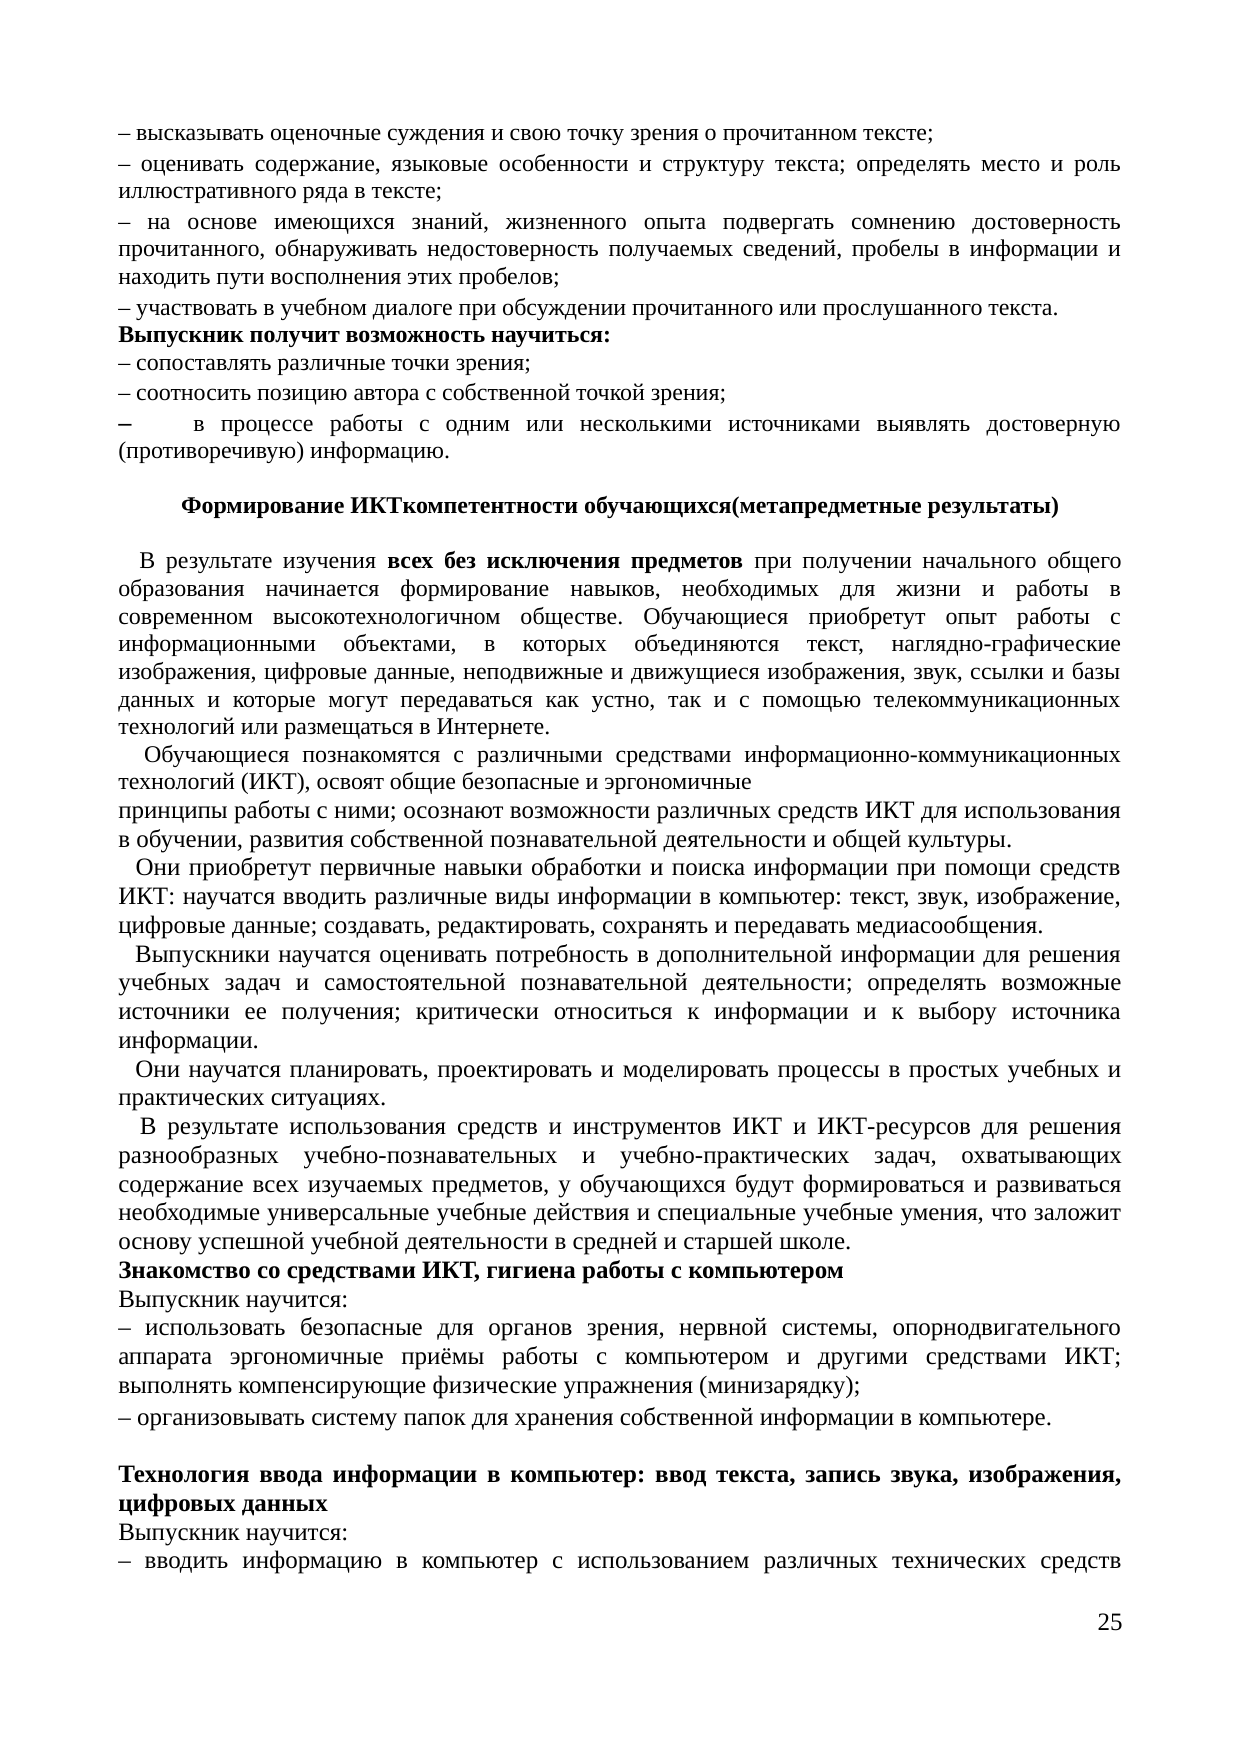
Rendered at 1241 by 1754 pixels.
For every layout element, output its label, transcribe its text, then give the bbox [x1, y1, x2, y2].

text Выпускник научится: [118, 1284, 1122, 1312]
text – сопоставлять различные точки зрения; [118, 348, 1122, 375]
text Обучающиеся познакомятся с различными средствами информационно-коммуникационных технологий (ИКТ), освоят общие безопасные и эргономичные [118, 740, 1122, 795]
text Выпускник получит возможность научиться: [118, 320, 1122, 348]
text – организовывать систему папок для хранения собственной информации в компьютере. [118, 1402, 1122, 1430]
text – участвовать в учебном диалоге при обсуждении прочитанного или прослушанного текста. [118, 292, 1122, 320]
text В результате изучения всех без исключения предметов при получении начального общего образования начинается формирование навыков, необходимых для жизни и работы в современном высокотехнологичном обществе. Обучающиеся приобретут опыт работы с информационными объектами, в которых объединяются текст, наглядно-графические изображения, цифровые данные, неподвижные и движущиеся изображения, звук, ссылки и базы данных и которые могут передаваться как устно, так и с помощью телекоммуникационных технологий или размещаться в Интернете. [118, 547, 1122, 740]
text Выпускник научится: [118, 1517, 1122, 1545]
text Они приобретут первичные навыки обработки и поиска информации при помощи средств ИКТ: научатся вводить различные виды информации в компьютер: текст, звук, изображение, цифровые данные; создавать, редактировать, сохранять и передавать медиасообщения. [118, 852, 1122, 939]
text Технология ввода информации в компьютер: ввод текста, запись звука, изображения, цифровых данных [118, 1459, 1122, 1517]
text – вводить информацию в компьютер с использованием различных технических средств [118, 1545, 1122, 1574]
text принципы работы с ними; осознают возможности различных средств ИКТ для использования в обучении, развития собственной познавательной деятельности и общей культуры. [118, 795, 1122, 852]
text – соотносить позицию автора с собственной точкой зрения; [118, 378, 1122, 406]
text – на основе имеющихся знаний, жизненного опыта подвергать сомнению достоверность прочитанного, обнаруживать недостоверность получаемых сведений, пробелы в информации и находить пути восполнения этих пробелов; [118, 207, 1122, 289]
text – оценивать содержание, языковые особенности и структуру текста; определять место и роль иллюстративного ряда в тексте; [118, 149, 1122, 204]
text Формирование ИКТ­компетентности обучающихся(метапредметные результаты) [118, 491, 1122, 519]
text В результате использования средств и инструментов ИКТ и ИКТ-ресурсов для решения разнообразных учебно-познавательных и учебно-практических задач, охватывающих содержание всех изучаемых предметов, у обучающихся будут формироваться и развиваться необходимые универсальные учебные действия и специальные учебные умения, что заложит основу успешной учебной деятельности в средней и старшей школе. [118, 1111, 1122, 1255]
text – использовать безопасные для органов зрения, нервной системы, опорнодвигательного аппарата эргономичные приёмы работы с компьютером и другими средствами ИКТ; выполнять компенсирующие физические упражнения (минизарядку); [118, 1312, 1122, 1399]
list в процессе работы с одним или несколькими источниками выявлять достоверную (противоречивую) информацию. [118, 408, 1122, 464]
text – высказывать оценочные суждения и свою точку зрения о прочитанном тексте; [118, 118, 1122, 146]
text Знакомство со средствами ИКТ, гигиена работы с компьютером [118, 1255, 1122, 1284]
text Они научатся планировать, проектировать и моделировать процессы в простых учебных и практических ситуациях. [118, 1054, 1122, 1111]
text Выпускники научатся оценивать потребность в дополнительной информации для решения учебных задач и самостоятельной познавательной деятельности; определять возможные источники ее получения; критически относиться к информации и к выбору источника информации. [118, 939, 1122, 1054]
